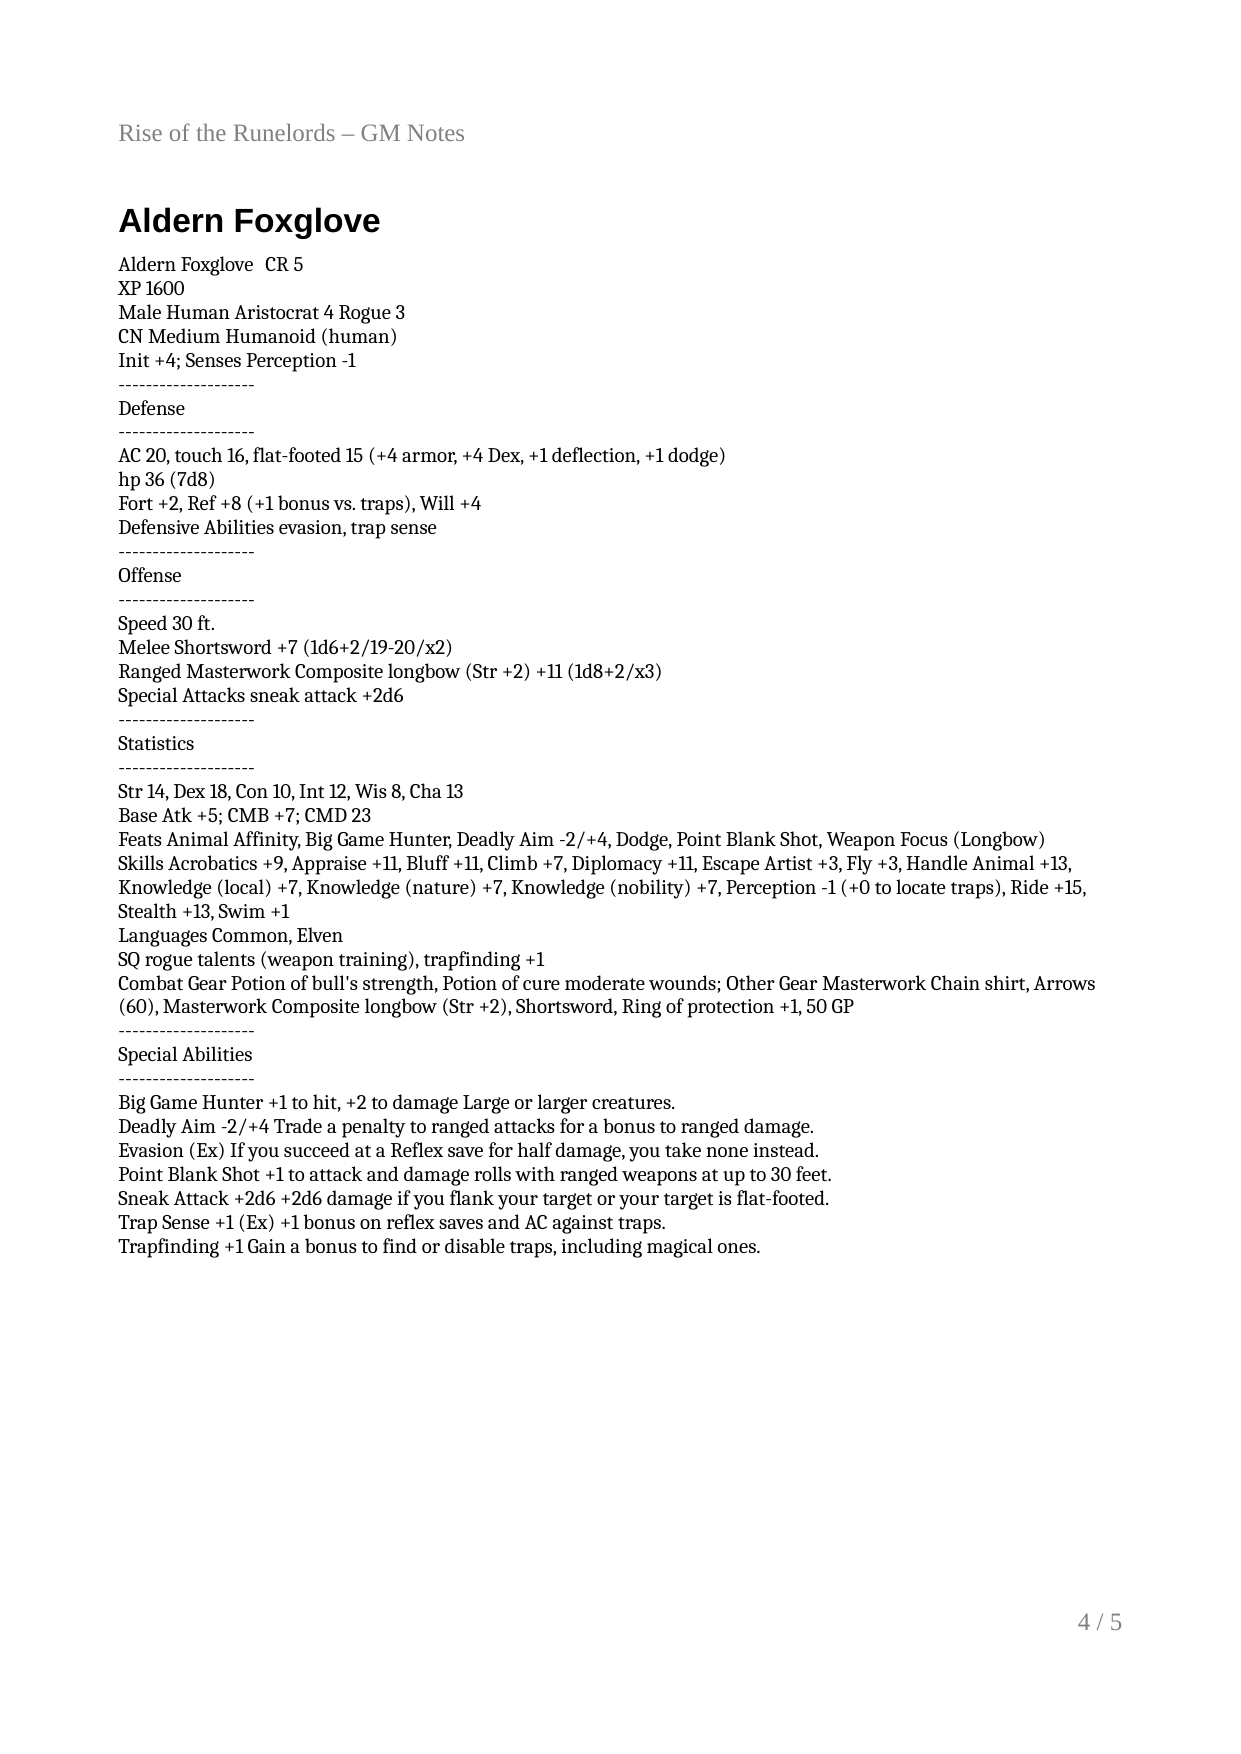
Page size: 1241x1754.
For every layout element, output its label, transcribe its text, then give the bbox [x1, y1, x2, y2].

text SQ rogue talents (weapon training), trapfinding +1 [118, 947, 1122, 971]
text Sneak Attack +2d6 +2d6 damage if you flank your target or your target is flat-footed. [118, 1187, 1122, 1211]
text Base Atk +5; CMB +7; CMD 23 [118, 803, 1122, 827]
text -------------------- [118, 1019, 1122, 1043]
text -------------------- [118, 1067, 1122, 1091]
text Fort +2, Ref +8 (+1 bonus vs. traps), Will +4 [118, 492, 1122, 516]
text Speed 30 ft. [118, 612, 1122, 636]
text Statistics [118, 732, 1122, 756]
text Point Blank Shot +1 to attack and damage rolls with ranged weapons at up to 30 feet. [118, 1163, 1122, 1187]
text Melee Shortsword +7 (1d6+2/19-20/x2) [118, 636, 1122, 660]
text -------------------- [118, 420, 1122, 444]
text AC 20, touch 16, flat-footed 15 (+4 armor, +4 Dex, +1 deflection, +1 dodge) [118, 444, 1122, 468]
text Special Attacks sneak attack +2d6 [118, 684, 1122, 708]
text Combat Gear Potion of bull's strength, Potion of cure moderate wounds; Other Gear Masterwork Chain shirt, Arrows (60), Masterwork Composite longbow (Str +2), Shortsword, Ring of protection +1, 50 GP [118, 971, 1122, 1019]
text -------------------- [118, 540, 1122, 564]
text Defense [118, 396, 1122, 420]
text Deadly Aim -2/+4 Trade a penalty to ranged attacks for a bonus to ranged damage. [118, 1115, 1122, 1139]
text -------------------- [118, 756, 1122, 779]
text Init +4; Senses Perception -1 [118, 348, 1122, 372]
text Offense [118, 564, 1122, 588]
text Trap Sense +1 (Ex) +1 bonus on reflex saves and AC against traps. [118, 1211, 1122, 1235]
subtitle Aldern Foxglove [118, 201, 1122, 240]
text Big Game Hunter +1 to hit, +2 to damage Large or larger creatures. [118, 1091, 1122, 1115]
text -------------------- [118, 372, 1122, 396]
text Defensive Abilities evasion, trap sense [118, 516, 1122, 540]
text Ranged Masterwork Composite longbow (Str +2) +11 (1d8+2/x3) [118, 660, 1122, 684]
text Languages Common, Elven [118, 923, 1122, 947]
text Special Abilities [118, 1043, 1122, 1067]
text XP 1600 [118, 276, 1122, 300]
text -------------------- [118, 708, 1122, 732]
text Evasion (Ex) If you succeed at a Reflex save for half damage, you take none instead. [118, 1139, 1122, 1163]
text Aldern Foxglove CR 5 [118, 252, 1122, 276]
text CN Medium Humanoid (human) [118, 324, 1122, 348]
text Feats Animal Affinity, Big Game Hunter, Deadly Aim -2/+4, Dodge, Point Blank Shot, Weapon Focus (Longbow) [118, 827, 1122, 851]
text Skills Acrobatics +9, Appraise +11, Bluff +11, Climb +7, Diplomacy +11, Escape Artist +3, Fly +3, Handle Animal +13, Knowledge (local) +7, Knowledge (nature) +7, Knowledge (nobility) +7, Perception -1 (+0 to locate traps), Ride +15, Stealth +13, Swim +1 [118, 851, 1122, 923]
text hp 36 (7d8) [118, 468, 1122, 492]
text Str 14, Dex 18, Con 10, Int 12, Wis 8, Cha 13 [118, 779, 1122, 803]
text Trapfinding +1 Gain a bonus to find or disable traps, including magical ones. [118, 1235, 1122, 1259]
text -------------------- [118, 588, 1122, 612]
text Male Human Aristocrat 4 Rogue 3 [118, 300, 1122, 324]
